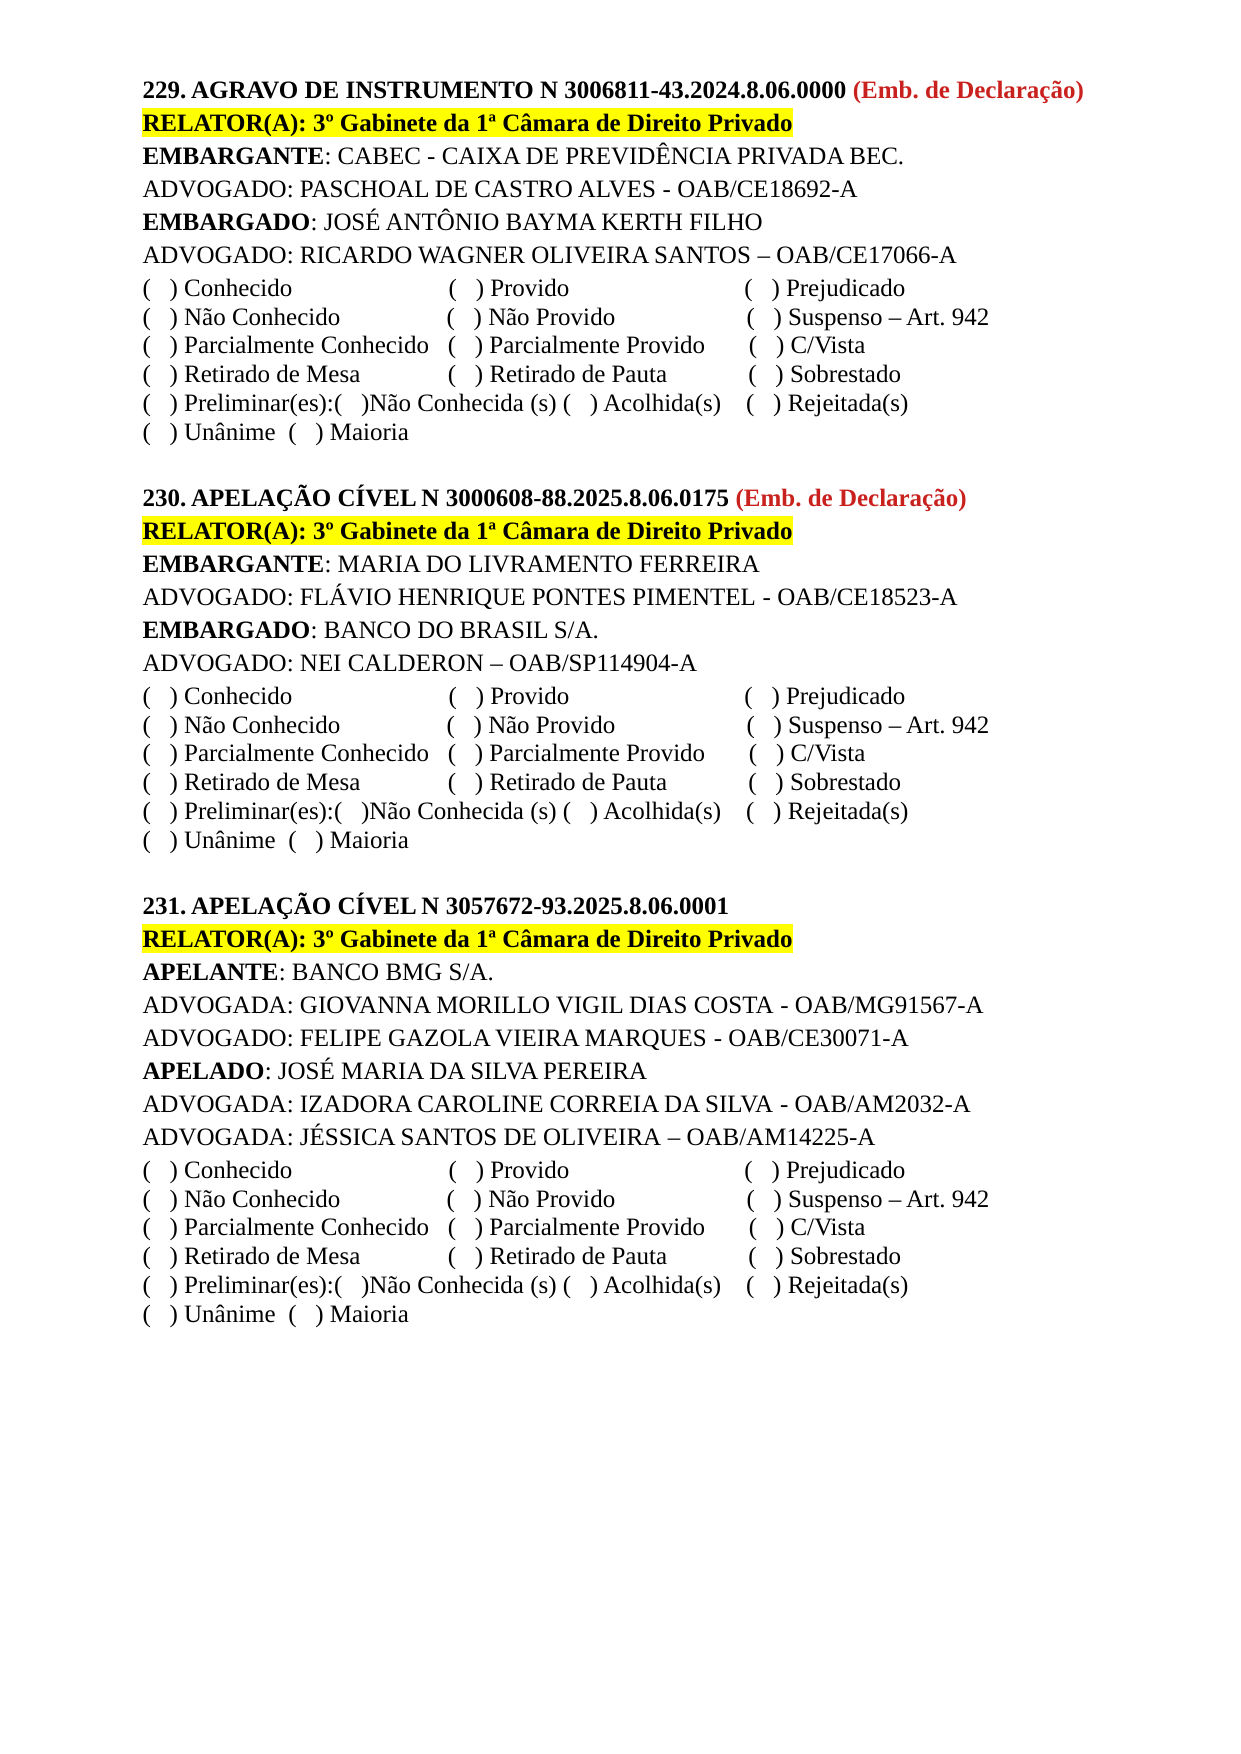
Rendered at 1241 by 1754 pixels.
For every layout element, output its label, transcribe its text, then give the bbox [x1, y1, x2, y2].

text 229. AGRAVO DE INSTRUMENTO N 3006811-43.2024.8.06.0000 (Emb. de Declaração) RELATOR(A): 3º Gabinete da 1ª Câmara de Direito Privado EMBARGANTE: CABEC - CAIXA DE PREVIDÊNCIA PRIVADA BEC. ADVOGADO: PASCHOAL DE CASTRO ALVES - OAB/CE18692-A EMBARGADO: JOSÉ ANTÔNIO BAYMA KERTH FILHO ADVOGADO: RICARDO WAGNER OLIVEIRA SANTOS – OAB/CE17066-A [142, 75, 1141, 269]
text ( ) Conhecido ( ) Provido ( ) Prejudicado [142, 681, 1141, 710]
text ( ) Retirado de Mesa ( ) Retirado de Pauta ( ) Sobrestado [142, 359, 1158, 388]
text ( ) Unânime ( ) Maioria [142, 1299, 1141, 1393]
text ( ) Parcialmente Conhecido ( ) Parcialmente Provido ( ) C/Vista [142, 1212, 1158, 1241]
text ( ) Preliminar(es):( )Não Conhecida (s) ( ) Acolhida(s) ( ) Rejeitada(s) [142, 388, 1158, 417]
text ( ) Conhecido ( ) Provido ( ) Prejudicado [142, 1155, 1141, 1184]
text ( ) Preliminar(es):( )Não Conhecida (s) ( ) Acolhida(s) ( ) Rejeitada(s) [142, 1270, 1158, 1299]
text ( ) Retirado de Mesa ( ) Retirado de Pauta ( ) Sobrestado [142, 767, 1158, 796]
text ( ) Não Conhecido ( ) Não Provido ( ) Suspenso – Art. 942 [142, 710, 1158, 738]
text ( ) Retirado de Mesa ( ) Retirado de Pauta ( ) Sobrestado [142, 1241, 1158, 1270]
text ( ) Não Conhecido ( ) Não Provido ( ) Suspenso – Art. 942 [142, 302, 1158, 331]
text ( ) Preliminar(es):( )Não Conhecida (s) ( ) Acolhida(s) ( ) Rejeitada(s) [142, 796, 1158, 825]
text ( ) Não Conhecido ( ) Não Provido ( ) Suspenso – Art. 942 [142, 1184, 1158, 1212]
text ( ) Conhecido ( ) Provido ( ) Prejudicado [142, 273, 1141, 302]
text ( ) Unânime ( ) Maioria 230. APELAÇÃO CÍVEL N 3000608-88.2025.8.06.0175 (Emb. de Declaração) RELATOR(A): 3º Gabinete da 1ª Câmara de Direito Privado EMBARGANTE: MARIA DO LIVRAMENTO FERREIRA ADVOGADO: FLÁVIO HENRIQUE PONTES PIMENTEL - OAB/CE18523-A EMBARGADO: BANCO DO BRASIL S/A. ADVOGADO: NEI CALDERON – OAB/SP114904-A [142, 417, 1141, 677]
text ( ) Parcialmente Conhecido ( ) Parcialmente Provido ( ) C/Vista [142, 738, 1158, 767]
text ( ) Parcialmente Conhecido ( ) Parcialmente Provido ( ) C/Vista [142, 331, 1158, 359]
text ( ) Unânime ( ) Maioria 231. APELAÇÃO CÍVEL N 3057672-93.2025.8.06.0001 RELATOR(A): 3º Gabinete da 1ª Câmara de Direito Privado APELANTE: BANCO BMG S/A. ADVOGADA: GIOVANNA MORILLO VIGIL DIAS COSTA - OAB/MG91567-A ADVOGADO: FELIPE GAZOLA VIEIRA MARQUES - OAB/CE30071-A APELADO: JOSÉ MARIA DA SILVA PEREIRA ADVOGADA: IZADORA CAROLINE CORREIA DA SILVA - OAB/AM2032-A ADVOGADA: JÉSSICA SANTOS DE OLIVEIRA – OAB/AM14225-A [142, 825, 1141, 1151]
